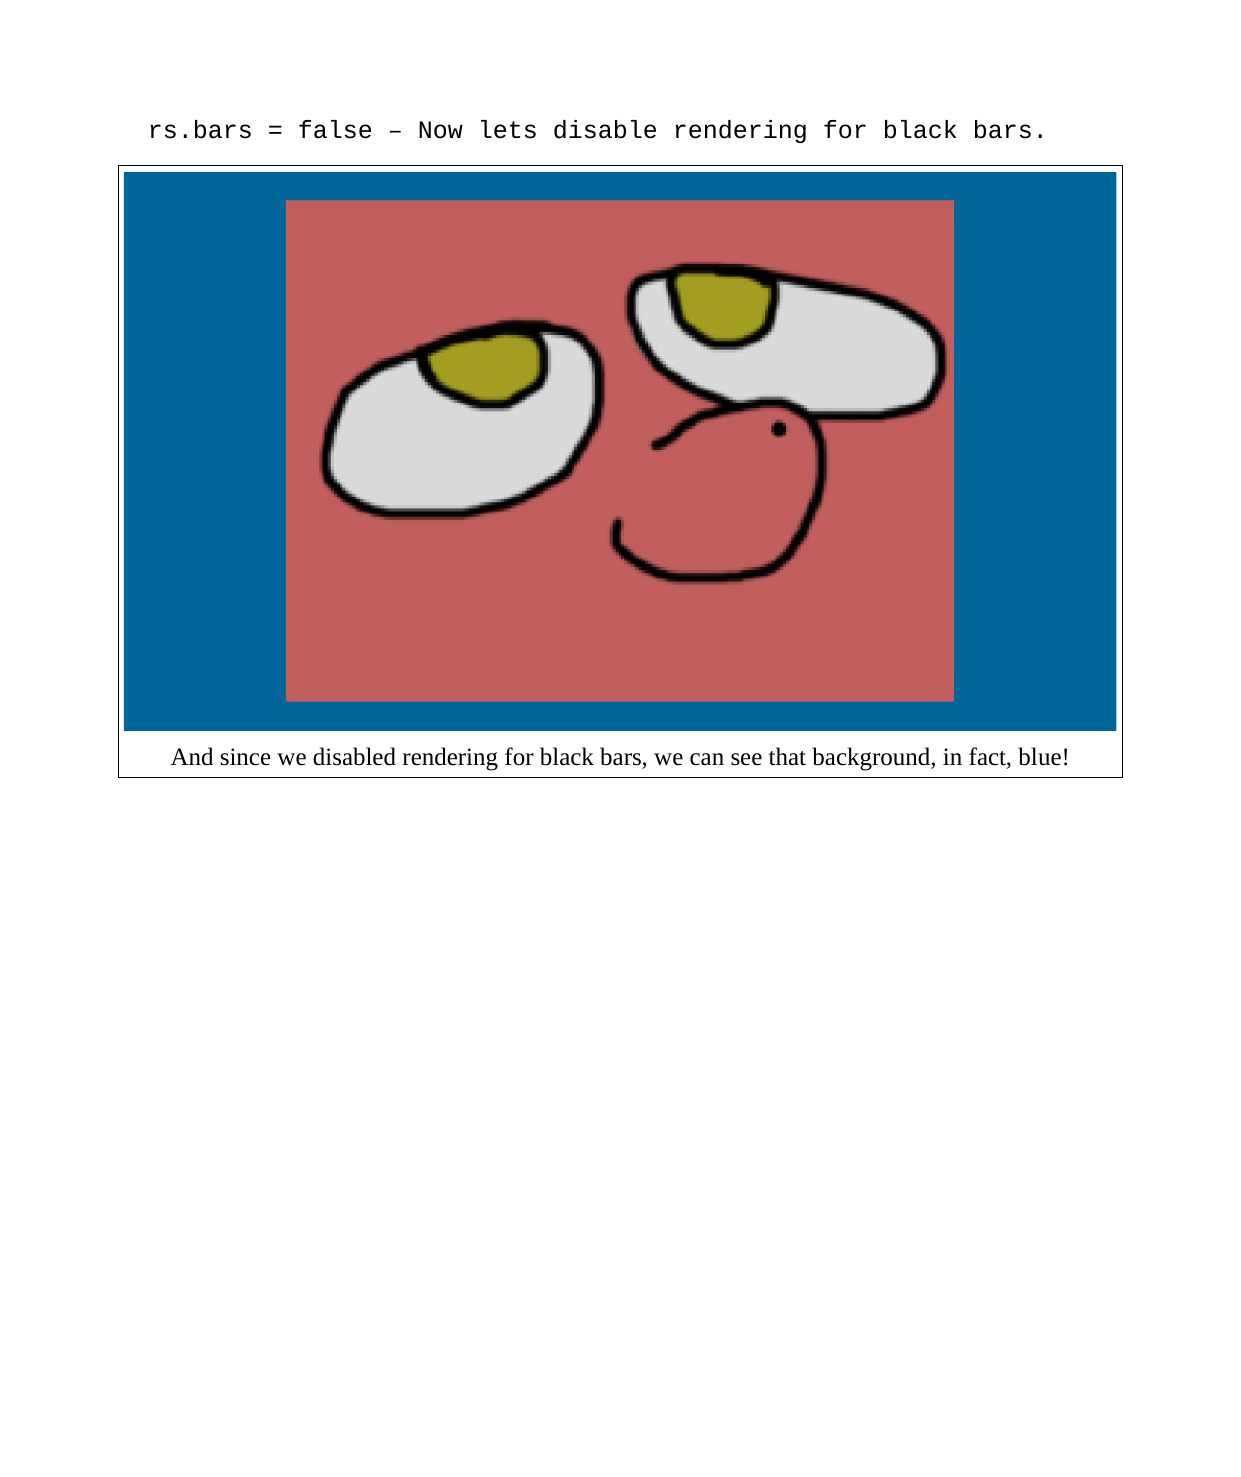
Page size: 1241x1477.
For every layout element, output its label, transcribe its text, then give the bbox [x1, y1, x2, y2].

picture [286, 201, 954, 701]
table_header [119, 166, 1122, 736]
table_cell And since we disabled rendering for black bars, we can see that background, in fact, blue! [119, 736, 1122, 777]
text rs.bars = false – Now lets disable rendering for black bars. [118, 118, 1122, 146]
